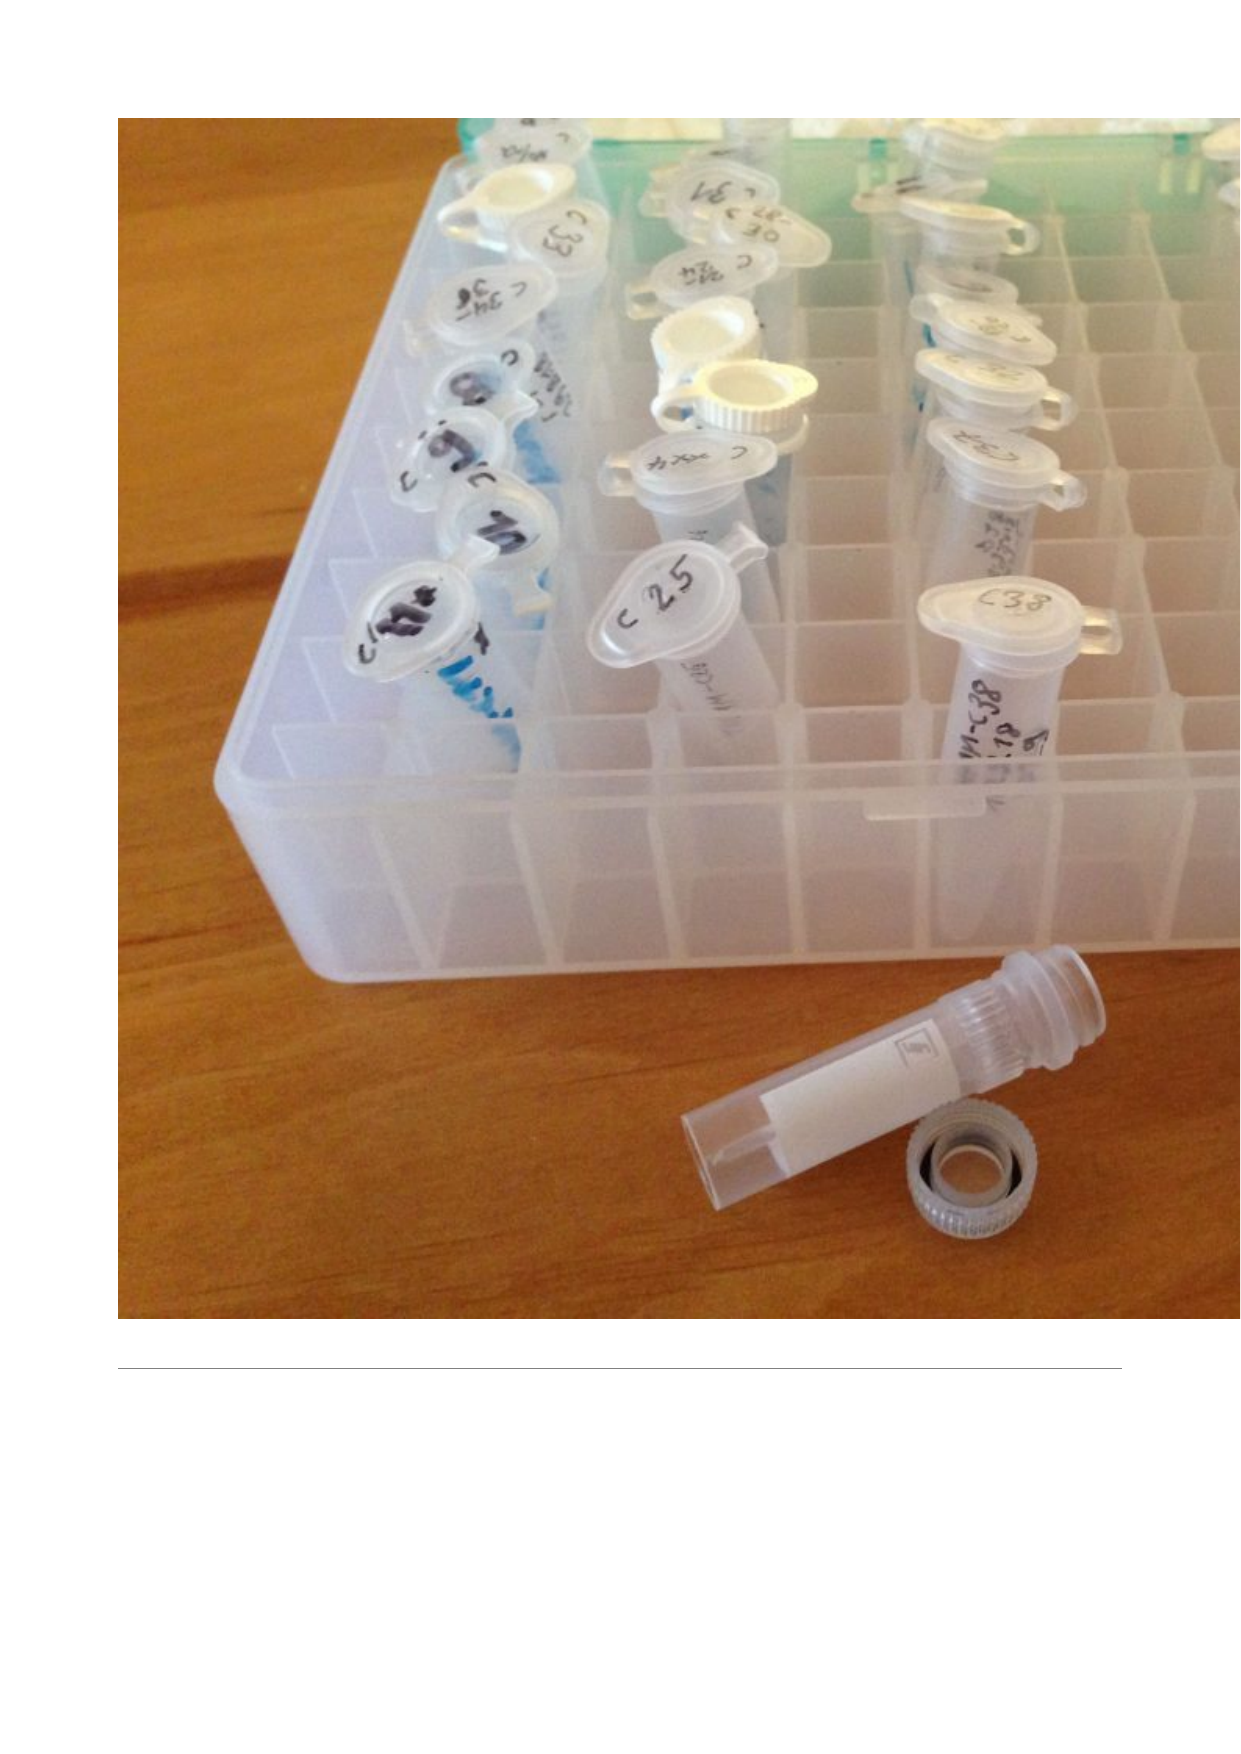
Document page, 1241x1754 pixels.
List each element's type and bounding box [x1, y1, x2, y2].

picture [118, 118, 1241, 1319]
